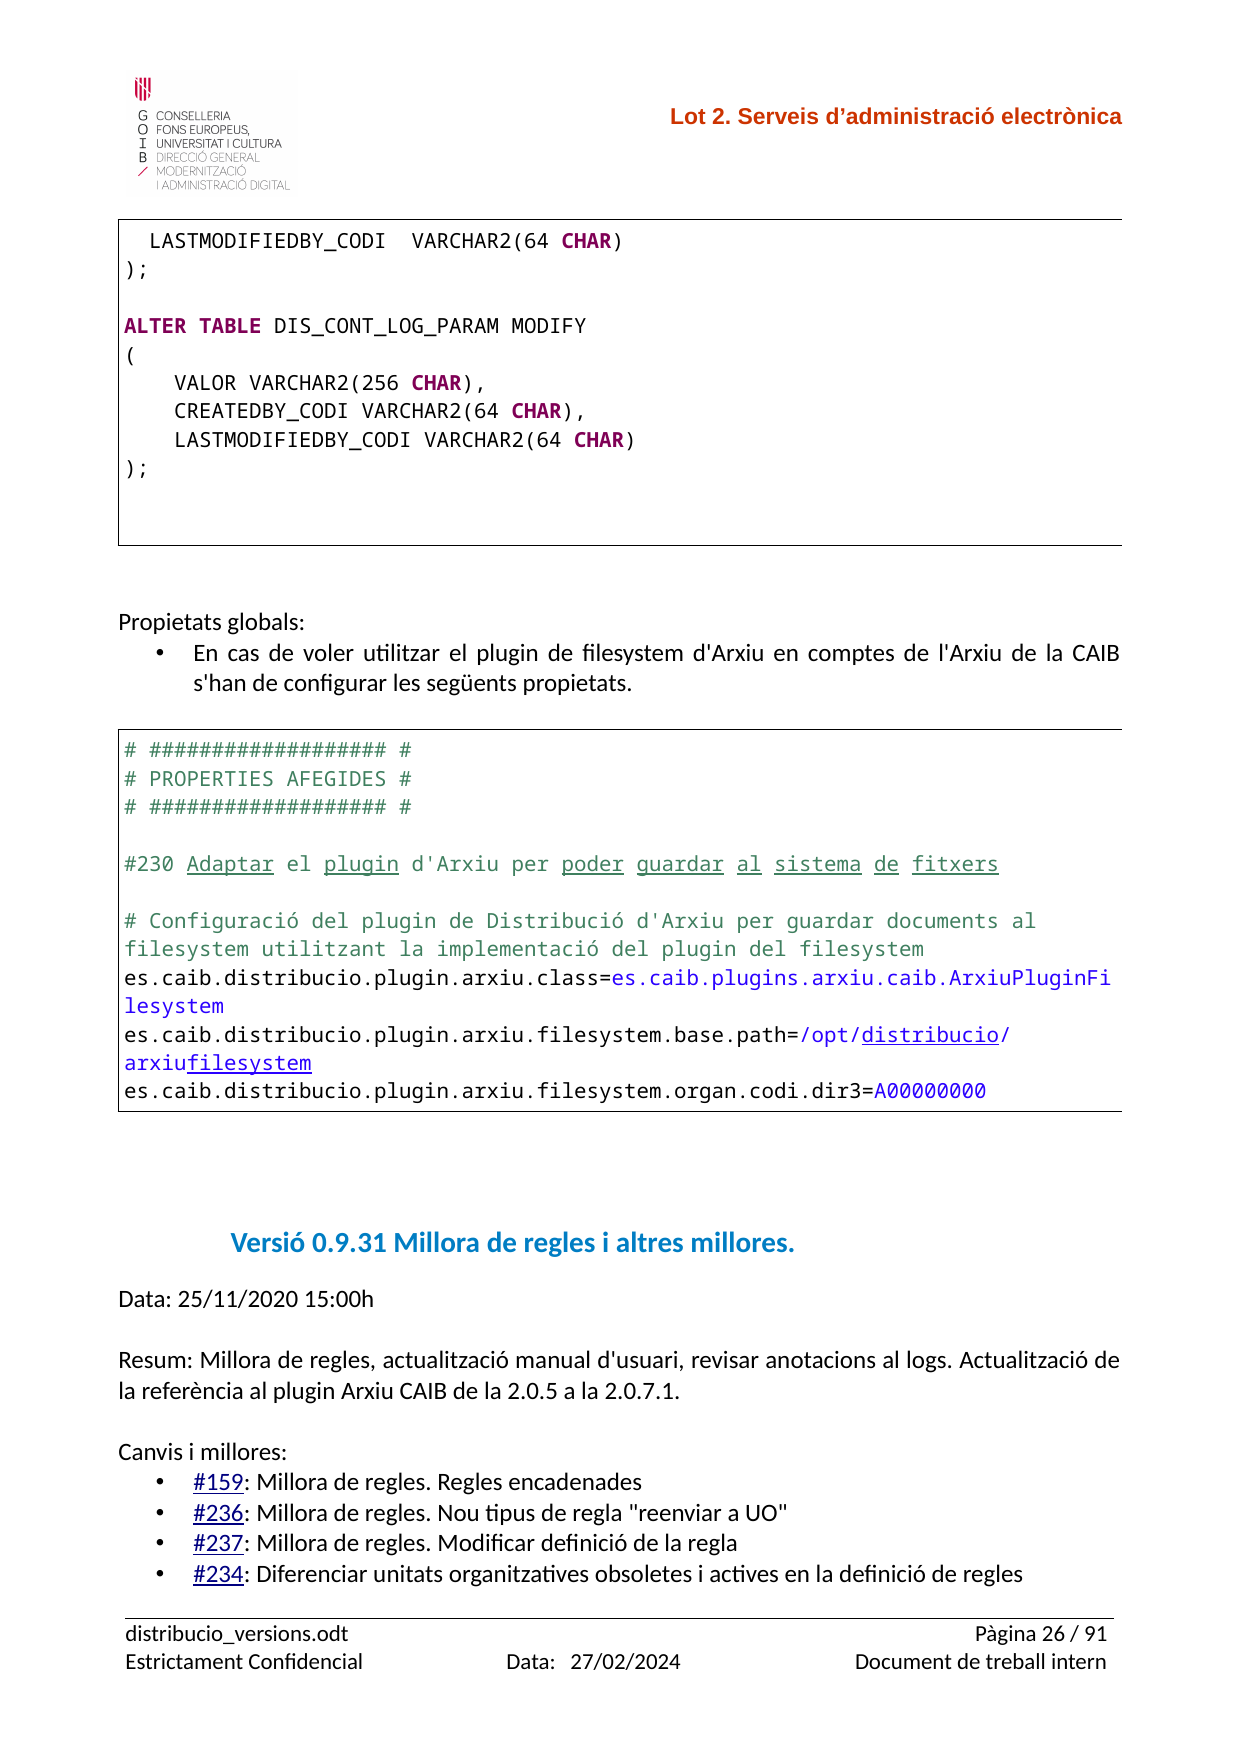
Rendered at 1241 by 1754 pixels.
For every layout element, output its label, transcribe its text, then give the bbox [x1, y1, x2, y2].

table_header # ################### # # PROPERTIES AFEGIDES # # ################### # #230 Adaptar el plugin d'Arxiu per poder guardar al sistema de fitxers # Configuració del plugin de Distribució d'Arxiu per guardar documents al filesystem utilitzant la implementació del plugin del filesystem es.caib.distribucio.plugin.arxiu.class=es.caib.plugins.arxiu.caib.ArxiuPluginFilesystem es.caib.distribucio.plugin.arxiu.filesystem.base.path=/opt/distribucio/arxiufilesystem es.caib.distribucio.plugin.arxiu.filesystem.organ.codi.dir3=A00000000 [119, 730, 1122, 1111]
table_header LASTMODIFIEDBY_CODI VARCHAR2(64 CHAR) ); ALTER TABLE DIS_CONT_LOG_PARAM MODIFY ( VALOR VARCHAR2(256 CHAR), CREATEDBY_CODI VARCHAR2(64 CHAR), LASTMODIFIEDBY_CODI VARCHAR2(64 CHAR) ); [119, 220, 1122, 544]
text Propietats globals: [118, 607, 1122, 637]
subtitle Versió 0.9.31 Millora de regles i altres millores. [153, 1224, 1122, 1260]
list #159: Millora de regles. Regles encadenades [156, 1466, 1122, 1497]
list En cas de voler utilitzar el plugin de filesystem d'Arxiu en comptes de l'Arxiu de la CAIB s'han de configurar les següents propietats. [156, 637, 1122, 698]
picture [126, 70, 299, 197]
list #236: Millora de regles. Nou tipus de regla "reenviar a UO" [156, 1497, 1122, 1527]
text Canvis i millores: [118, 1436, 1122, 1466]
list #237: Millora de regles. Modificar definició de la regla [156, 1527, 1122, 1558]
list #234: Diferenciar unitats organitzatives obsoletes i actives en la definició de regles [156, 1558, 1122, 1588]
text Data: 25/11/2020 15:00h [118, 1283, 1122, 1314]
text Resum: Millora de regles, actualització manual d'usuari, revisar anotacions al logs. Actualització de la referència al plugin Arxiu CAIB de la 2.0.5 a la 2.0.7.1. [118, 1344, 1122, 1405]
